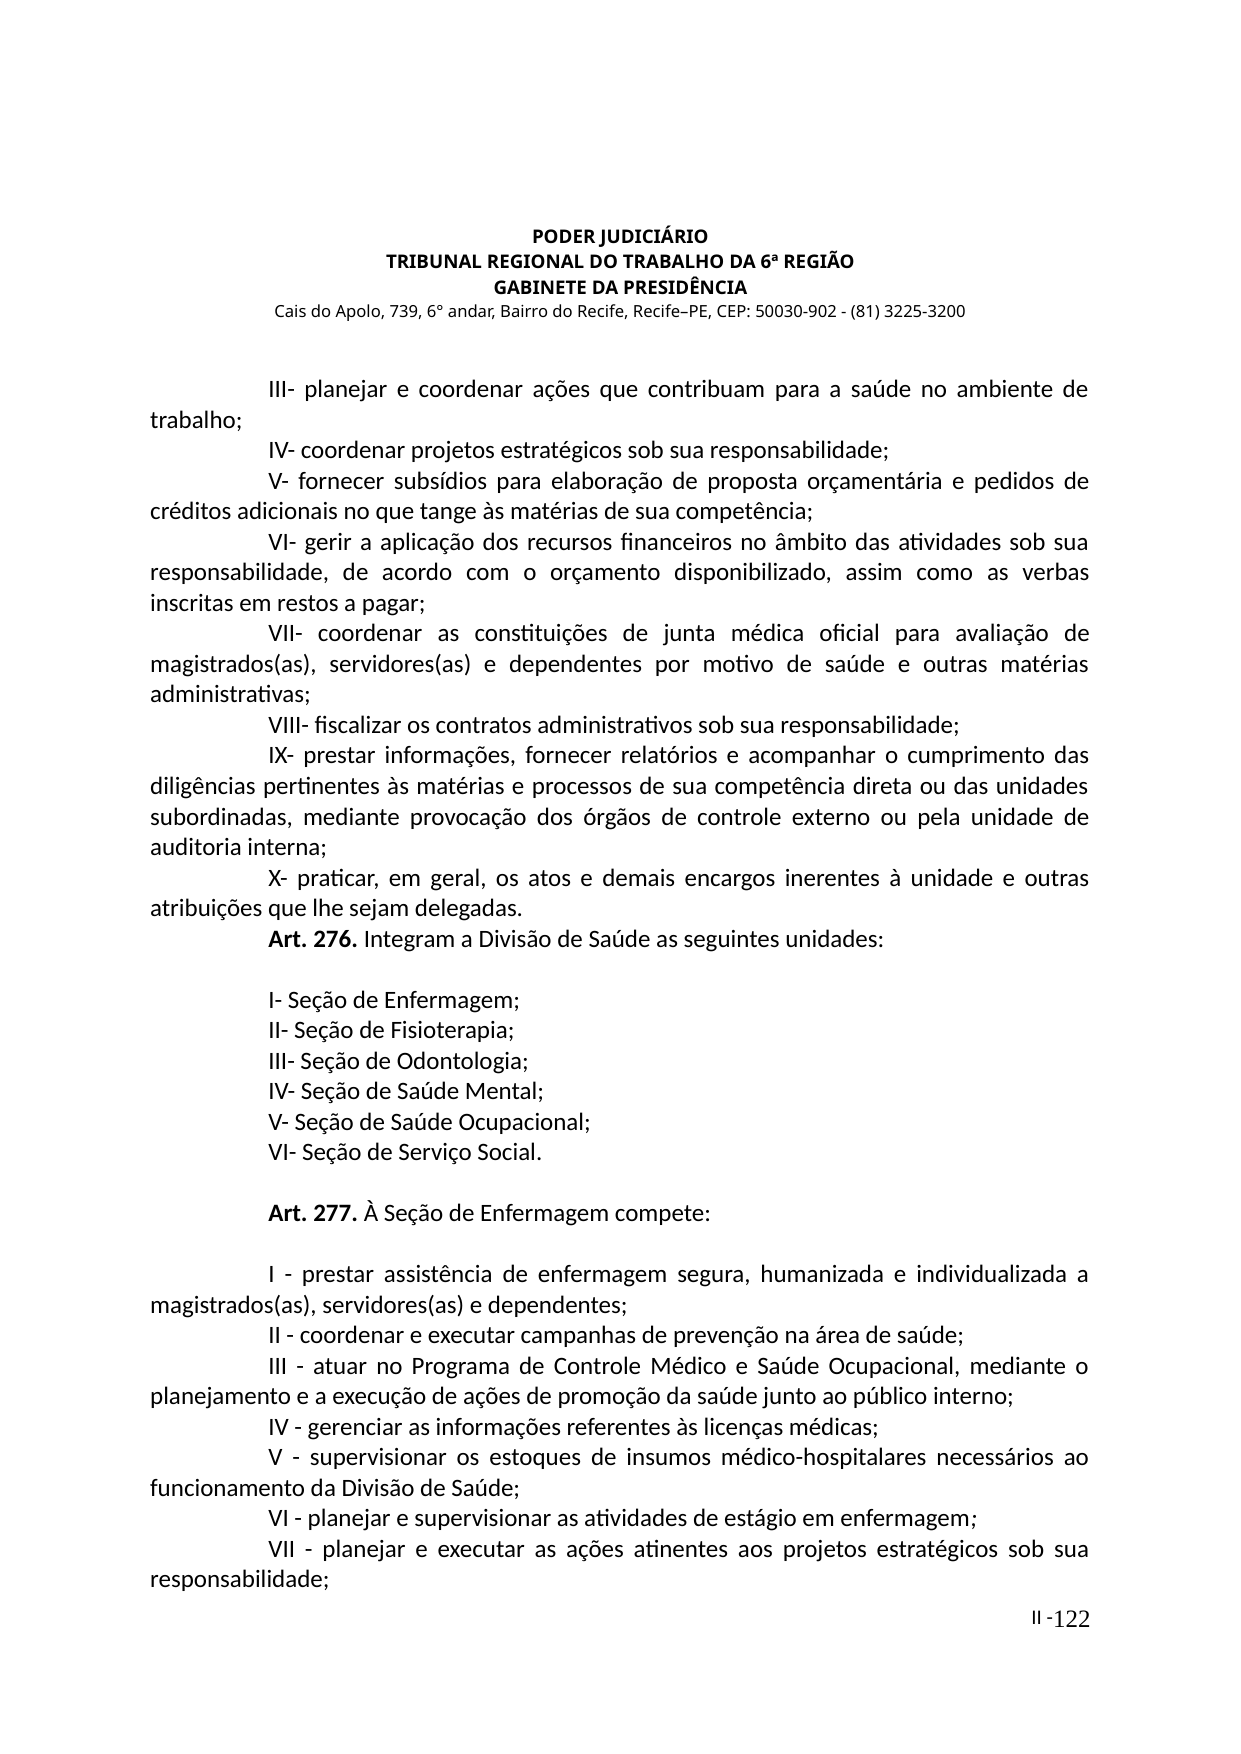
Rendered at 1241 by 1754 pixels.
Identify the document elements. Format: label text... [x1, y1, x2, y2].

text IV- Seção de Saúde Mental; [150, 1075, 1090, 1106]
text I - prestar assistência de enfermagem segura, humanizada e individualizada a magistrados(as), servidores(as) e dependentes; [150, 1258, 1090, 1319]
text IV- coordenar projetos estratégicos sob sua responsabilidade; [150, 434, 1090, 465]
text III- planejar e coordenar ações que contribuam para a saúde no ambiente de trabalho; [150, 373, 1090, 434]
text Art. 277. À Seção de Enfermagem compete: [150, 1197, 1090, 1228]
text II - coordenar e executar campanhas de prevenção na área de saúde; [150, 1319, 1090, 1350]
text IX- prestar informações, fornecer relatórios e acompanhar o cumprimento das diligências pertinentes às matérias e processos de sua competência direta ou das unidades subordinadas, mediante provocação dos órgãos de controle externo ou pela unidade de auditoria interna; [150, 739, 1090, 862]
text VI - planejar e supervisionar as atividades de estágio em enfermagem; [150, 1503, 1090, 1533]
text II- Seção de Fisioterapia; [150, 1014, 1090, 1045]
text III- Seção de Odontologia; [150, 1045, 1090, 1075]
text VI- Seção de Serviço Social. [150, 1136, 1090, 1167]
text VII- coordenar as constituições de junta médica oficial para avaliação de magistrados(as), servidores(as) e dependentes por motivo de saúde e outras matérias administrativas; [150, 617, 1090, 709]
text I- Seção de Enfermagem; [150, 984, 1090, 1014]
text VI- gerir a aplicação dos recursos financeiros no âmbito das atividades sob sua responsabilidade, de acordo com o orçamento disponibilizado, assim como as verbas inscritas em restos a pagar; [150, 526, 1090, 617]
text III - atuar no Programa de Controle Médico e Saúde Ocupacional, mediante o planejamento e a execução de ações de promoção da saúde junto ao público interno; [150, 1350, 1090, 1411]
text V- Seção de Saúde Ocupacional; [150, 1106, 1090, 1136]
text VII - planejar e executar as ações atinentes aos projetos estratégicos sob sua responsabilidade; [150, 1533, 1090, 1594]
text X- praticar, em geral, os atos e demais encargos inerentes à unidade e outras atribuições que lhe sejam delegadas. [150, 862, 1090, 923]
text Art. 276. Integram a Divisão de Saúde as seguintes unidades: [150, 923, 1090, 953]
picture [827, 98, 1036, 224]
picture [562, 98, 671, 210]
text IV - gerenciar as informações referentes às licenças médicas; [150, 1411, 1090, 1442]
text V - supervisionar os estoques de insumos médico-hospitalares necessários ao funcionamento da Divisão de Saúde; [150, 1442, 1090, 1503]
text VIII- fiscalizar os contratos administrativos sob sua responsabilidade; [150, 709, 1090, 739]
text V- fornecer subsídios para elaboração de proposta orçamentária e pedidos de créditos adicionais no que tange às matérias de sua competência; [150, 465, 1090, 526]
